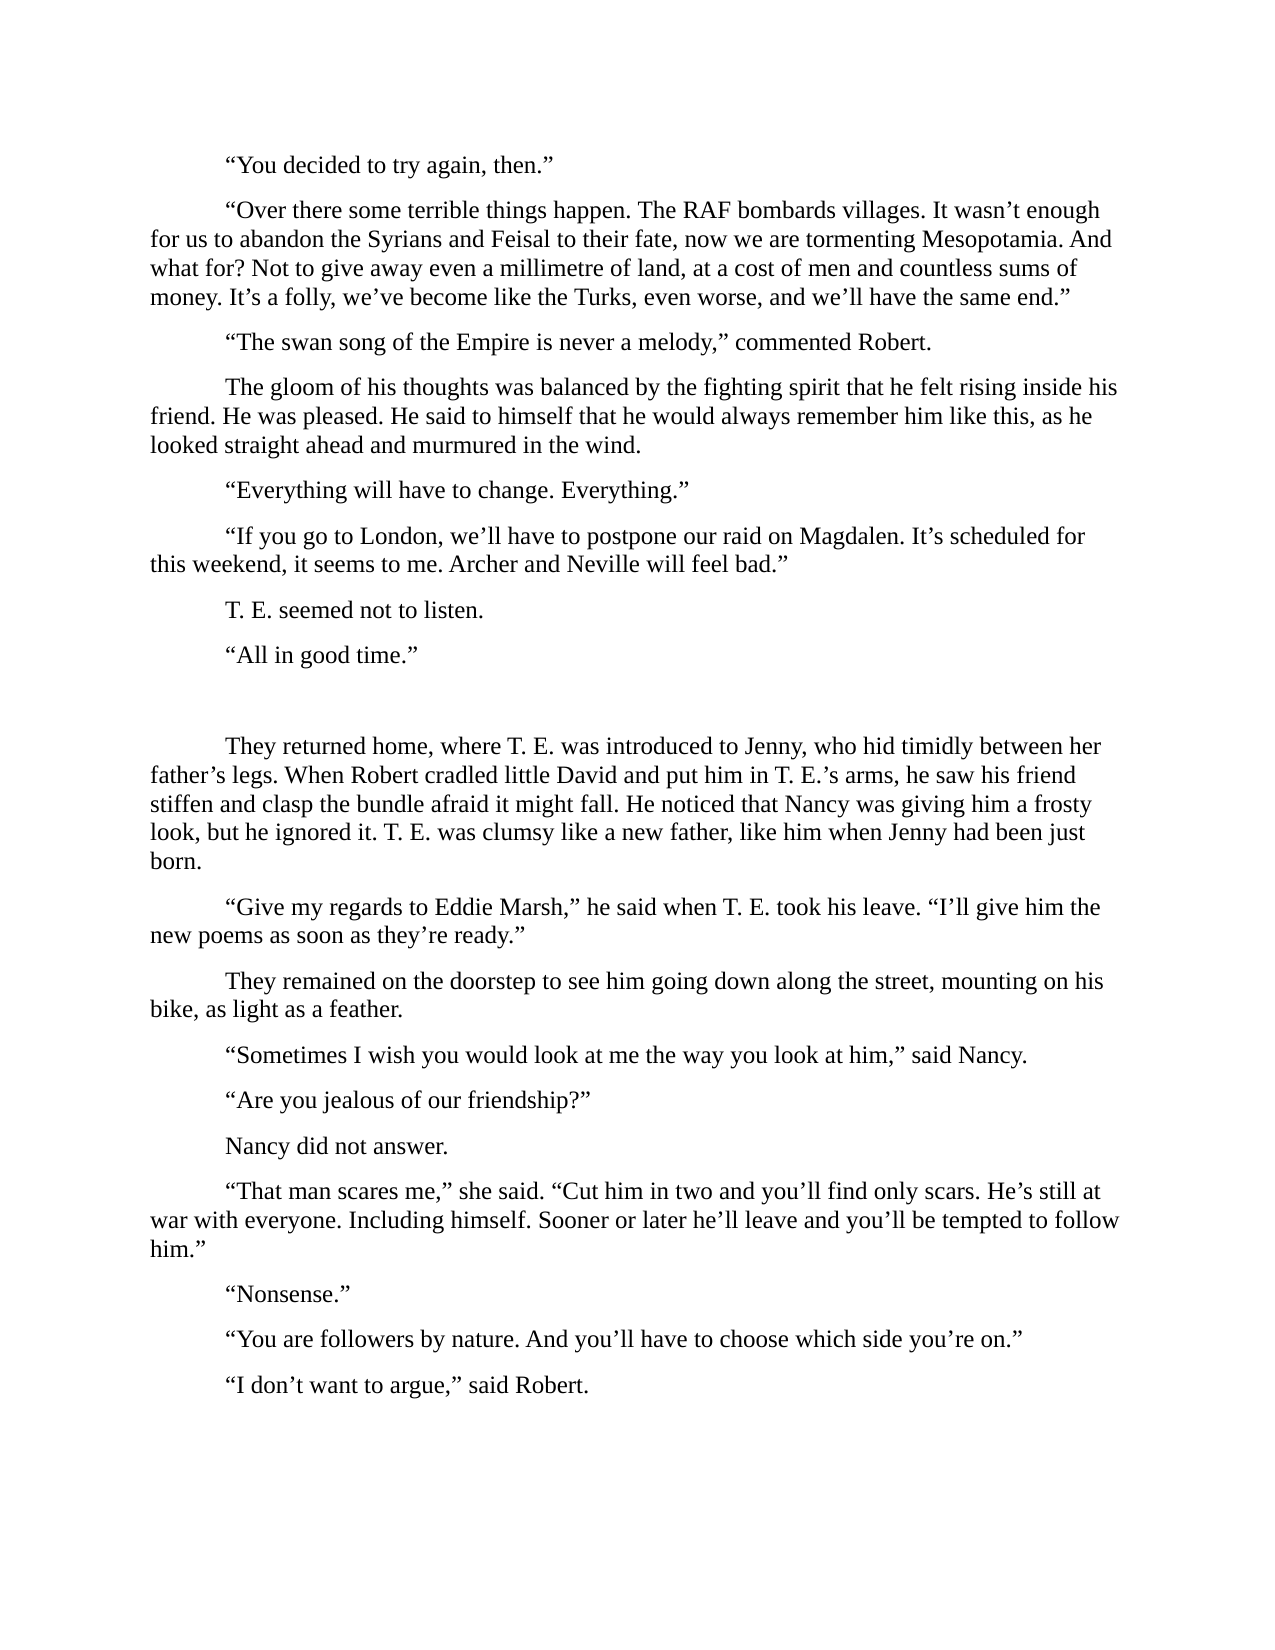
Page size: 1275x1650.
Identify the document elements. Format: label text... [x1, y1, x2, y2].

text “You are followers by nature. And you’ll have to choose which side you’re on.” [150, 1324, 1125, 1353]
text “Over there some terrible things happen. The RAF bombards villages. It wasn’t enough for us to abandon the Syrians and Feisal to their fate, now we are tormenting Mesopotamia. And what for? Not to give away even a millimetre of land, at a cost of men and countless sums of money. It’s a folly, we’ve become like the Turks, even worse, and we’ll have the same end.” [150, 195, 1125, 310]
text Nancy did not answer. [150, 1131, 1125, 1159]
text “The swan song of the Empire is never a melody,” commented Robert. [150, 327, 1125, 356]
text “All in good time.” [150, 640, 1125, 669]
text “You decided to try again, then.” [150, 150, 1125, 179]
text “Nonsense.” [150, 1279, 1125, 1308]
text The gloom of his thoughts was balanced by the fighting spirit that he felt rising inside his friend. He was pleased. He said to himself that he would always remember him like this, as he looked straight ahead and murmured in the wind. [150, 372, 1125, 459]
text “If you go to London, we’ll have to postpone our raid on Magdalen. It’s scheduled for this weekend, it seems to me. Archer and Neville will feel bad.” [150, 521, 1125, 578]
text “Sometimes I wish you would look at me the way you look at him,” said Nancy. [150, 1040, 1125, 1069]
text They returned home, where T. E. was introduced to Jenny, who hid timidly between her father’s legs. When Robert cradled little David and put him in T. E.’s arms, he saw his friend stiffen and clasp the bundle afraid it might fall. He noticed that Nancy was giving him a frosty look, but he ignored it. T. E. was clumsy like a new father, like him when Jenny had been just born. [150, 731, 1125, 875]
text “Are you jealous of our friendship?” [150, 1085, 1125, 1114]
text “Everything will have to change. Everything.” [150, 475, 1125, 504]
text T. E. seemed not to listen. [150, 595, 1125, 624]
text “Give my regards to Eddie Marsh,” he said when T. E. took his leave. “I’ll give him the new poems as soon as they’re ready.” [150, 892, 1125, 949]
text “That man scares me,” she said. “Cut him in two and you’ll find only scars. He’s still at war with everyone. Including himself. Sooner or later he’ll leave and you’ll be tempted to follow him.” [150, 1176, 1125, 1262]
text They remained on the doorstep to see him going down along the street, mounting on his bike, as light as a feather. [150, 966, 1125, 1023]
text “I don’t want to argue,” said Robert. [150, 1370, 1125, 1399]
